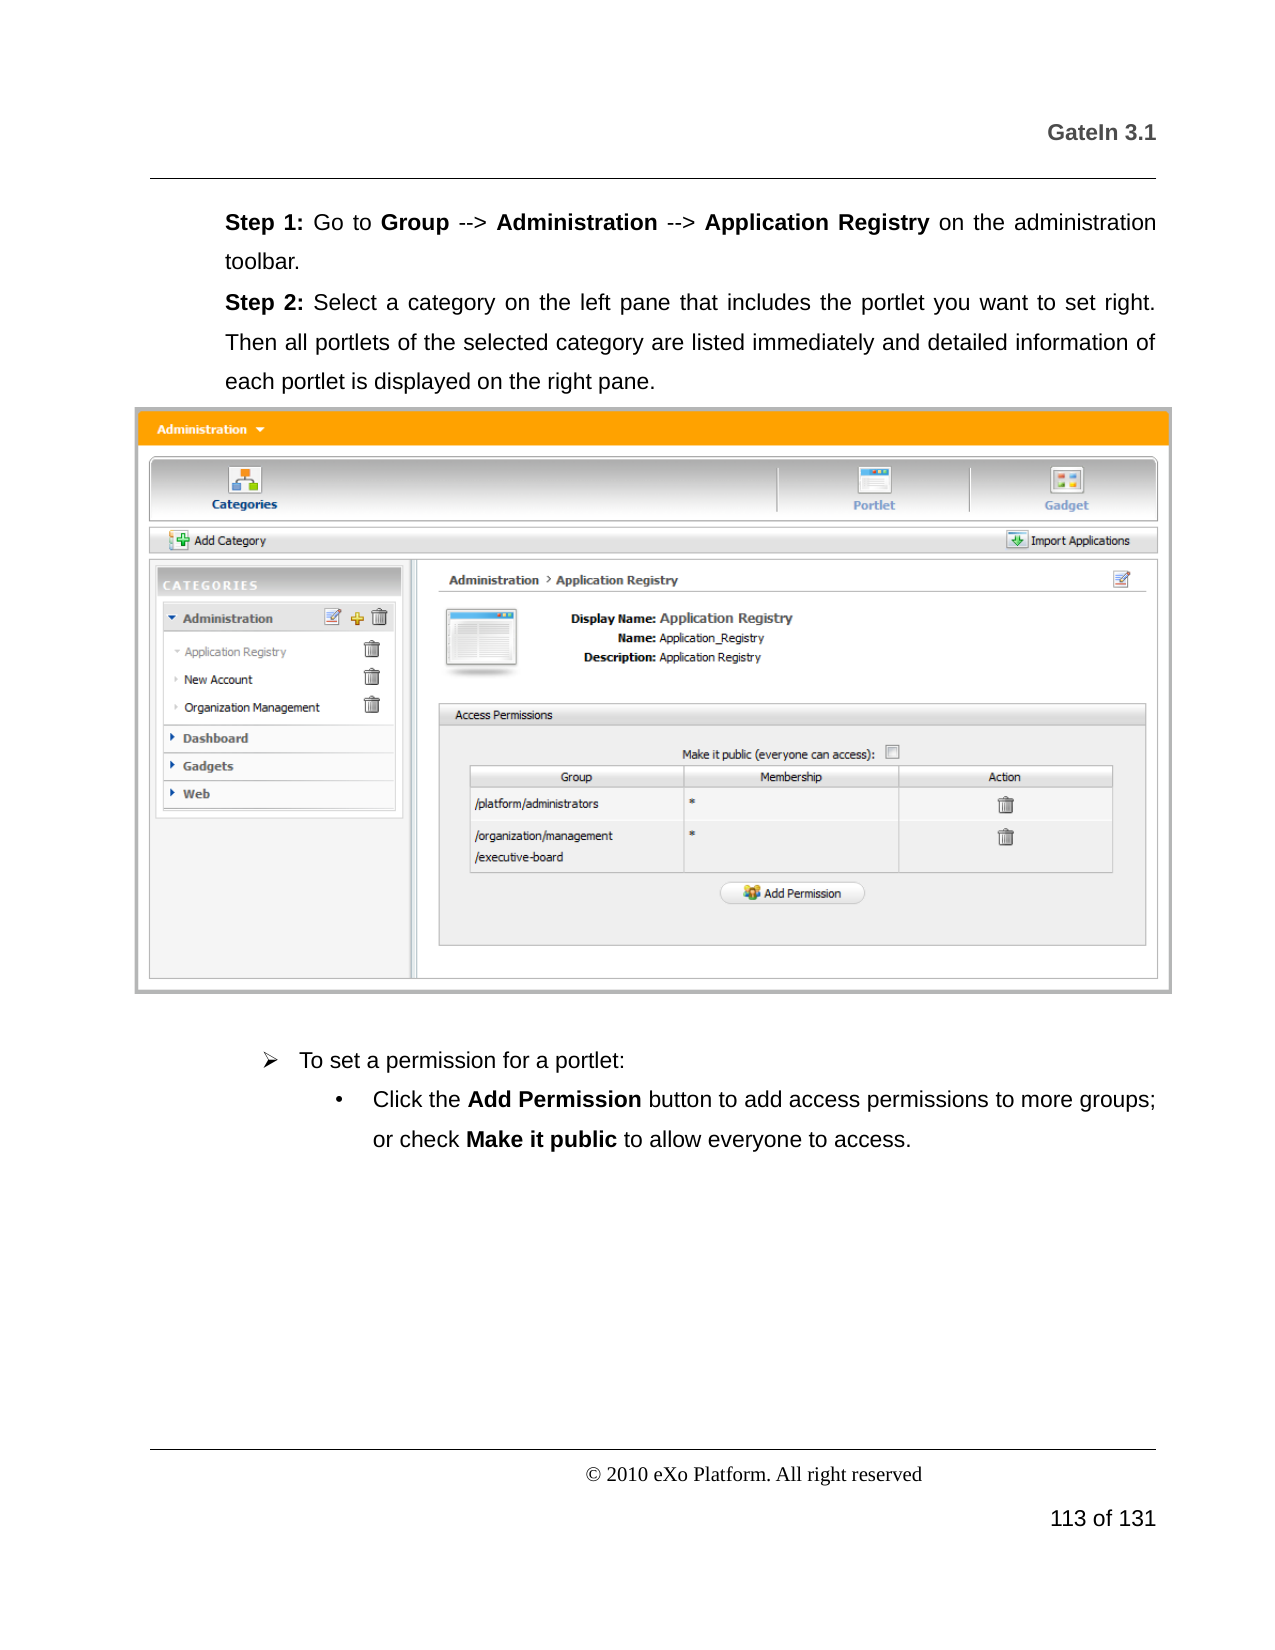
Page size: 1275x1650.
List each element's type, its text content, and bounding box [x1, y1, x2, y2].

list Click the Add Permission button to add access permissions to more groups; or check Make it public to allow everyone to access. [335, 1086, 1156, 1152]
list Step 2: Select a category on the left pane that includes the portlet you want to set right. Then all portlets of the selected category are listed immediately and detailed information of each portlet is displayed on the right pane. [187, 289, 1156, 394]
list To set a permission for a portlet: [261, 1047, 1156, 1073]
picture [134, 407, 1172, 994]
list Step 1: Go to Group --> Administration --> Application Registry on the administration toolbar. [187, 208, 1156, 274]
